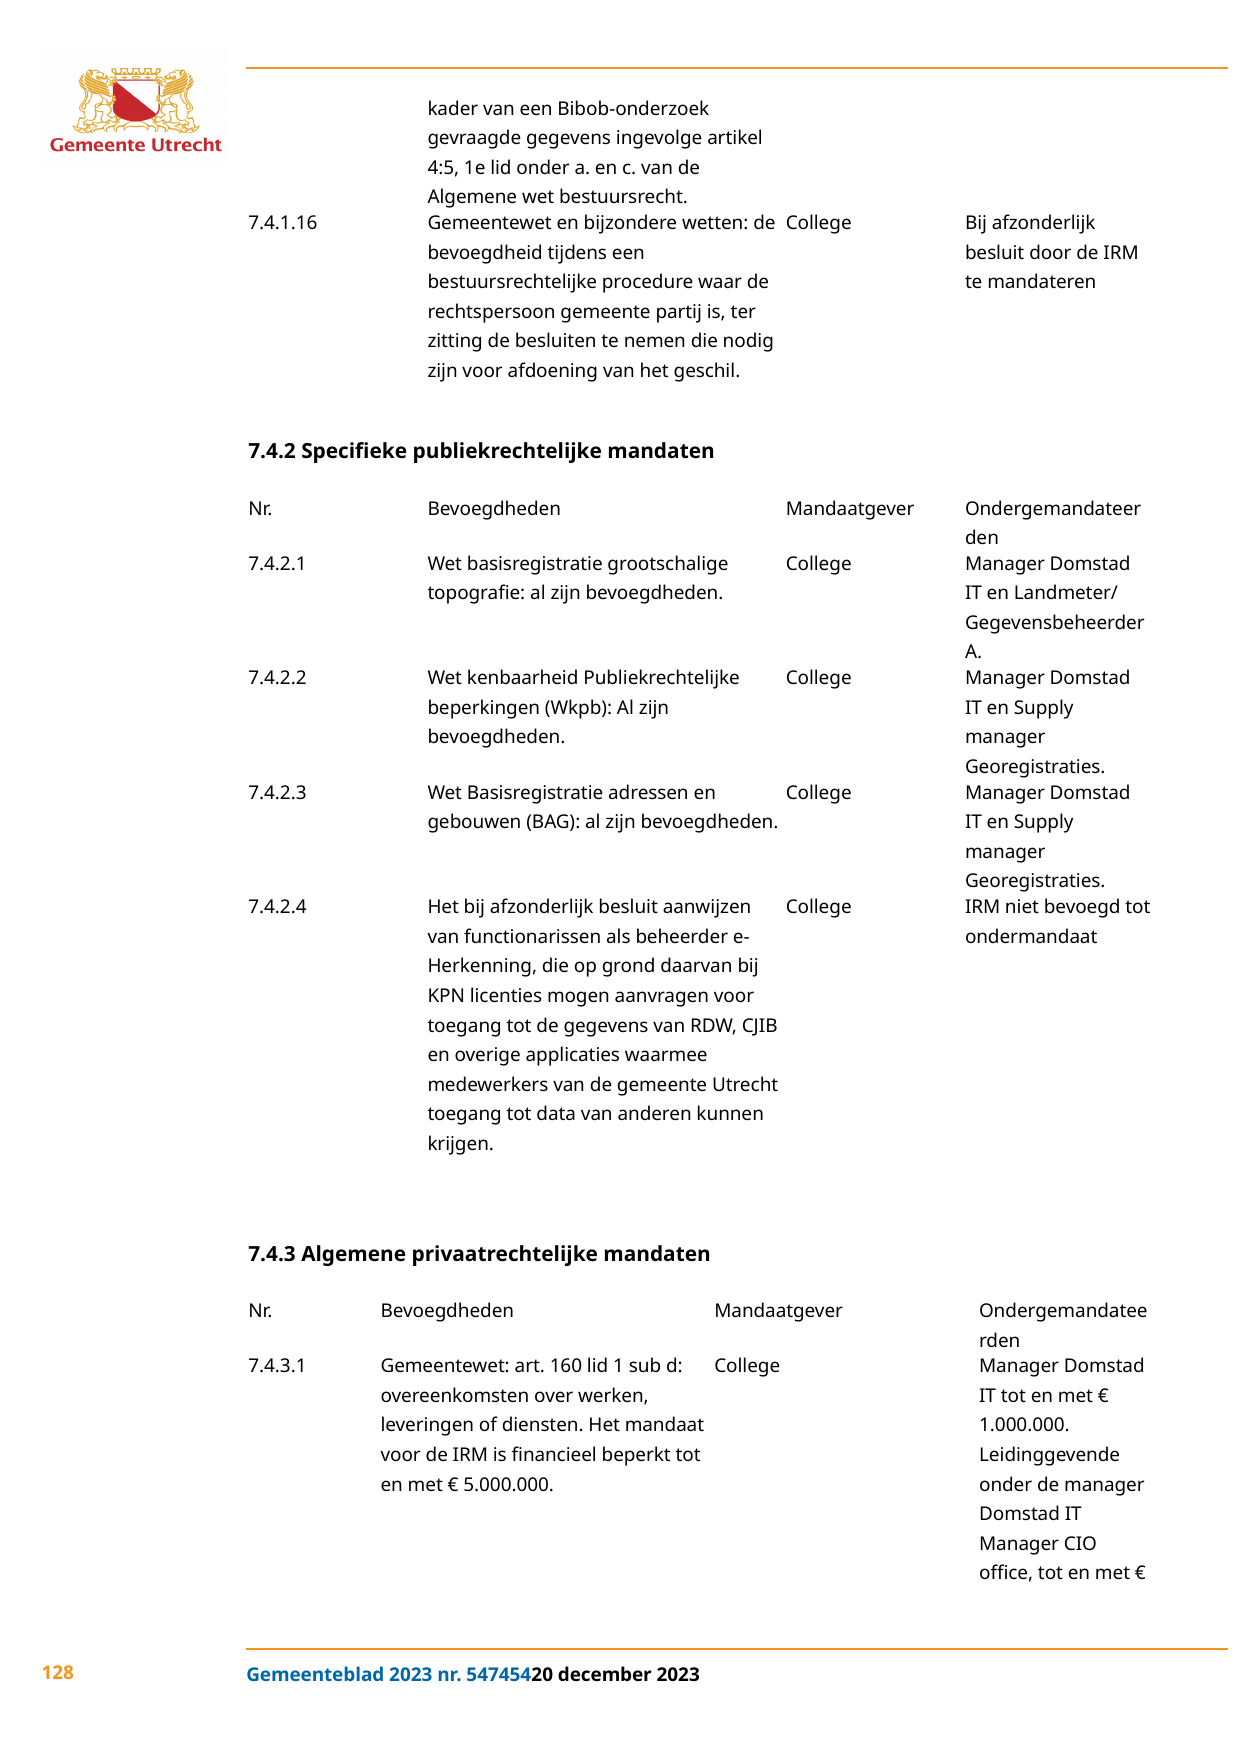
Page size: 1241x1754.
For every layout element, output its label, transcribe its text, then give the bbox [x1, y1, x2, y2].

table_cell College [786, 665, 965, 779]
table_header Mandaatgever [714, 1297, 979, 1352]
table_cell 7.4.2.4 [248, 894, 427, 1156]
table_header Mandaatgever [786, 495, 965, 550]
table_cell Wet kenbaarheid Publiekrechtelijke beperkingen (Wkpb): Al zijn bevoegdheden. [427, 665, 786, 779]
table_cell 7.4.2.2 [248, 665, 427, 779]
table_cell 7.4.3.1 [248, 1353, 380, 1585]
table_header Nr. [248, 495, 427, 550]
table_cell College [786, 209, 965, 383]
table_cell 7.4.1.16 [248, 209, 427, 383]
table_cell Wet Basisregistratie adressen en gebouwen (BAG): al zijn bevoegdheden. [427, 779, 786, 893]
table_cell College [786, 894, 965, 1156]
table_header Ondergemandateerden [965, 495, 1152, 550]
table_cell College [786, 779, 965, 893]
picture [41, 47, 231, 172]
text 7.4.2 Specifieke publiekrechtelijke mandaten [248, 437, 1152, 465]
table_header Bevoegdheden [427, 495, 786, 550]
table_cell 7.4.2.3 [248, 779, 427, 893]
table_cell IRM niet bevoegd tot ondermandaat [965, 894, 1152, 1156]
table_cell Gemeentewet en bijzondere wetten: de bevoegdheid tijdens een bestuursrechtelijke procedure waar de rechtspersoon gemeente partij is, ter zitting de besluiten te nemen die nodig zijn voor afdoening van het geschil. [427, 209, 786, 383]
table_cell Bij afzonderlijk besluit door de IRM te mandateren [965, 209, 1152, 383]
table_header Ondergemandateerden [979, 1297, 1152, 1352]
table_header Nr. [248, 1297, 380, 1352]
table_cell College [714, 1353, 979, 1585]
table_cell Manager Domstad IT en Supply manager Georegistraties. [965, 779, 1152, 893]
table_header Bevoegdheden [380, 1297, 714, 1352]
text 7.4.3 Algemene privaatrechtelijke mandaten [248, 1239, 1152, 1267]
table_cell [786, 95, 965, 209]
table_cell Het bij afzonderlijk besluit aanwijzen van functionarissen als beheerder e-Herkenning, die op grond daarvan bij KPN licenties mogen aanvragen voor toegang tot de gegevens van RDW, CJIB en overige applicaties waarmee medewerkers van de gemeente Utrecht toegang tot data van anderen kunnen krijgen. [427, 894, 786, 1156]
table_cell [248, 95, 427, 209]
table_cell [965, 95, 1152, 209]
table_cell Manager Domstad IT en Landmeter/ Gegevensbeheerder A. [965, 550, 1152, 664]
table_cell Manager Domstad IT en Supply manager Georegistraties. [965, 665, 1152, 779]
table_cell College [786, 550, 965, 664]
table_cell kader van een Bibob-onderzoek gevraagde gegevens ingevolge artikel 4:5, 1e lid onder a. en c. van de Algemene wet bestuursrecht. [427, 95, 786, 209]
table_cell Manager Domstad IT tot en met € 1.000.000. Leidinggevende onder de manager Domstad IT Manager CIO office, tot en met € [979, 1353, 1152, 1585]
table_cell Gemeentewet: art. 160 lid 1 sub d: overeenkomsten over werken, leveringen of diensten. Het mandaat voor de IRM is financieel beperkt tot en met € 5.000.000. [380, 1353, 714, 1585]
table_cell 7.4.2.1 [248, 550, 427, 664]
table_cell Wet basisregistratie grootschalige topografie: al zijn bevoegdheden. [427, 550, 786, 664]
